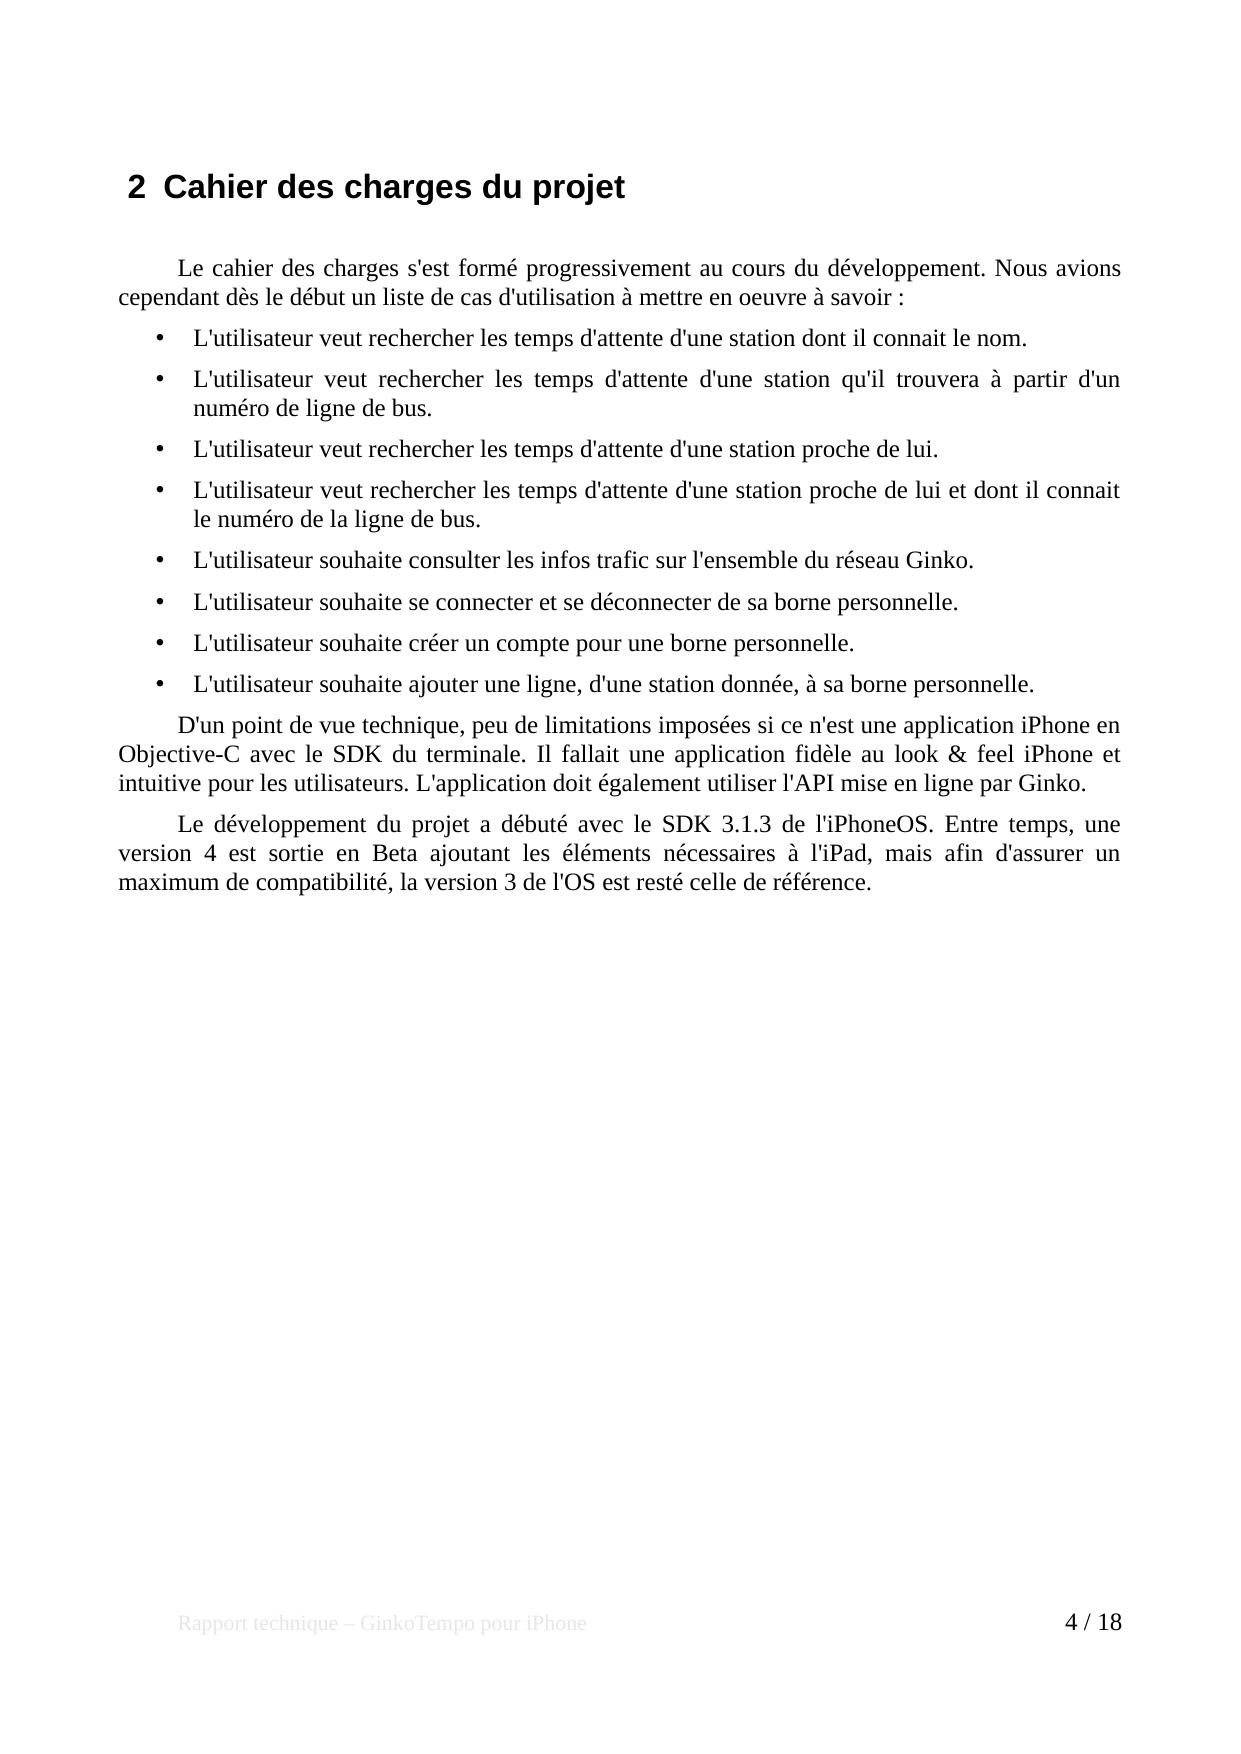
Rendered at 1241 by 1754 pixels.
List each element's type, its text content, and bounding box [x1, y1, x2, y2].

list L'utilisateur souhaite se connecter et se déconnecter de sa borne personnelle. [156, 587, 1122, 616]
list L'utilisateur veut rechercher les temps d'attente d'une station proche de lui. [156, 434, 1122, 463]
list L'utilisateur veut rechercher les temps d'attente d'une station dont il connait le nom. [156, 323, 1122, 352]
list L'utilisateur souhaite ajouter une ligne, d'une station donnée, à sa borne personnelle. [156, 669, 1122, 698]
list L'utilisateur souhaite créer un compte pour une borne personnelle. [156, 628, 1122, 657]
list L'utilisateur veut rechercher les temps d'attente d'une station qu'il trouvera à partir d'un numéro de ligne de bus. [156, 364, 1122, 422]
text D'un point de vue technique, peu de limitations imposées si ce n'est une application iPhone en Objective-C avec le SDK du terminale. Il fallait une application fidèle au look & feel iPhone et intuitive pour les utilisateurs. L'application doit également utiliser l'API mise en ligne par Ginko. [118, 711, 1122, 797]
list L'utilisateur souhaite consulter les infos trafic sur l'ensemble du réseau Ginko. [156, 546, 1122, 574]
text Le cahier des charges s'est formé progressivement au cours du développement. Nous avions cependant dès le début un liste de cas d'utilisation à mettre en oeuvre à savoir : [118, 253, 1122, 311]
subtitle Cahier des charges du projet [118, 167, 1122, 205]
list L'utilisateur veut rechercher les temps d'attente d'une station proche de lui et dont il connait le numéro de la ligne de bus. [156, 476, 1122, 533]
text Le développement du projet a débuté avec le SDK 3.1.3 de l'iPhoneOS. Entre temps, une version 4 est sortie en Beta ajoutant les éléments nécessaires à l'iPad, mais afin d'assurer un maximum de compatibilité, la version 3 de l'OS est resté celle de référence. [118, 809, 1122, 896]
